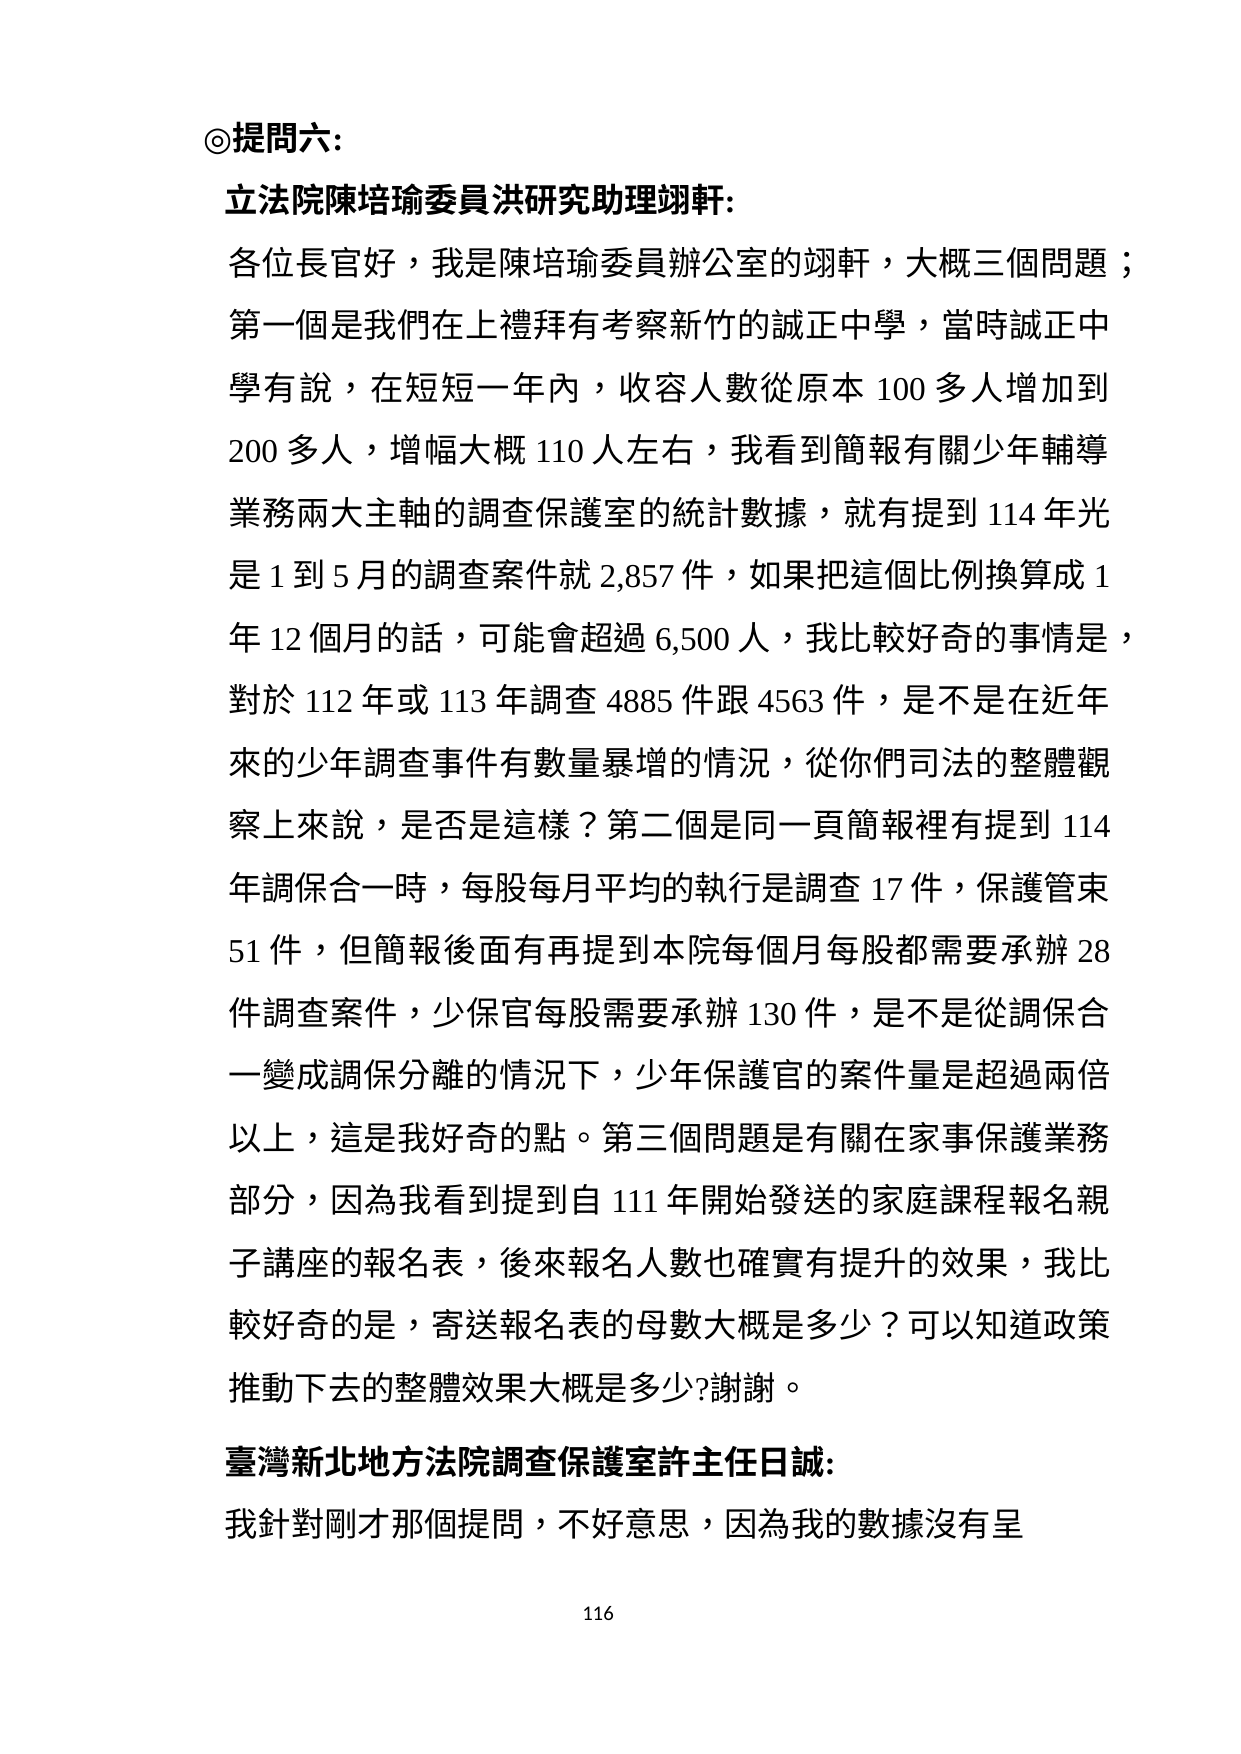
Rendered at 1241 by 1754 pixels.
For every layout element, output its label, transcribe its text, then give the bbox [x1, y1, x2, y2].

text ◎提問六: [203, 94, 1110, 157]
text 我針對剛才那個提問，不好意思，因為我的數據沒有呈 [178, 1480, 1110, 1543]
text 臺灣新北地方法院調查保護室許主任日誠: [178, 1418, 1110, 1480]
text 立法院陳培瑜委員洪研究助理翊軒: [178, 157, 1110, 219]
text 各位長官好，我是陳培瑜委員辦公室的翊軒，大概三個問題；第一個是我們在上禮拜有考察新竹的誠正中學，當時誠正中學有說，在短短一年內，收容人數從原本100多人增加到200多人，增幅大概110人左右，我看到簡報有關少年輔導業務兩大主軸的調查保護室的統計數據，就有提到114年光是1到5月的調查案件就2,857件，如果把這個比例換算成1年12個月的話，可能會超過6,500人，我比較好奇的事情是，對於112年或113年調查4885件跟4563件，是不是在近年來的少年調查事件有數量暴增的情況，從你們司法的整體觀察上來說，是否是這樣？第二個是同一頁簡報裡有提到114年調保合一時，每股每月平均的執行是調查17件，保護管束51件，但簡報後面有再提到本院每個月每股都需要承辦28件調查案件，少保官每股需要承辦130件，是不是從調保合一變成調保分離的情況下，少年保護官的案件量是超過兩倍以上，這是我好奇的點。第三個問題是有關在家事保護業務部分，因為我看到提到自111年開始發送的家庭課程報名親子講座的報名表，後來報名人數也確實有提升的效果，我比較好奇的是，寄送報名表的母數大概是多少？可以知道政策推動下去的整體效果大概是多少?謝謝。 [228, 219, 1110, 1407]
